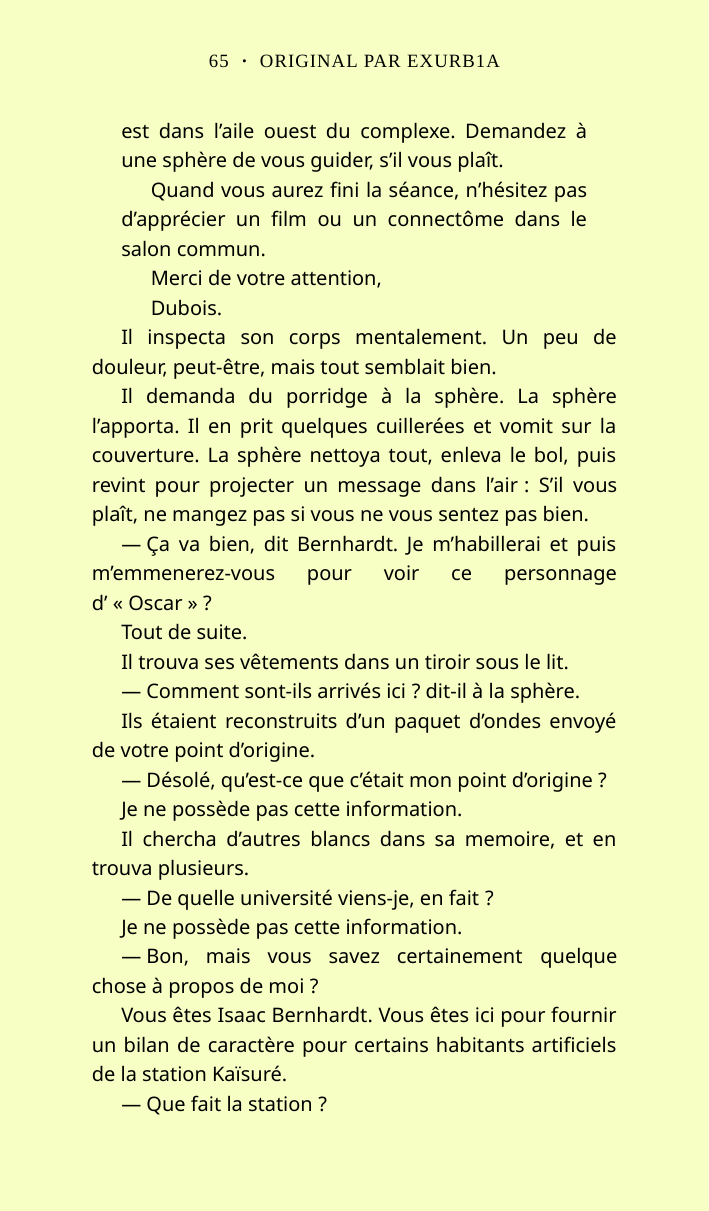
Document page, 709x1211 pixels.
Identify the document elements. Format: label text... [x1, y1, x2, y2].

text Dubois. [121, 292, 588, 321]
text — Comment sont-ils arrivés ici ? dit-il à la sphère. [92, 675, 617, 704]
text — Que fait la station ? [92, 1088, 617, 1117]
text Ils étaient reconstruits d’un paquet d’ondes envoyé de votre point d’origine. [92, 704, 617, 763]
text Vous êtes Isaac Bernhardt. Vous êtes ici pour fournir un bilan de caractère pour certains habitants artificiels de la station Kaïsuré. [92, 999, 617, 1088]
text Il trouva ses vêtements dans un tiroir sous le lit. [92, 646, 617, 675]
text — Ça va bien, dit Bernhardt. Je m’habillerai et puis m’emmenerez-vous pour voir ce personnage d’ « Oscar » ? [92, 528, 617, 616]
text Il demanda du porridge à la sphère. La sphère l’apporta. Il en prit quelques cuillerées et vomit sur la couverture. La sphère nettoya tout, enleva le bol, puis revint pour projecter un message dans l’air : S’il vous plaît, ne mangez pas si vous ne vous sentez pas bien. [92, 380, 617, 528]
text Quand vous aurez fini la séance, n’hésitez pas d’apprécier un film ou un connectôme dans le salon commun. [121, 174, 588, 262]
text Je ne possède pas cette information. [92, 911, 617, 940]
text Il chercha d’autres blancs dans sa memoire, et en trouva plusieurs. [92, 822, 617, 881]
text Tout de suite. [92, 616, 617, 646]
text est dans l’aile ouest du complexe. Demandez à une sphère de vous guider, s’il vous plaît. [121, 115, 588, 174]
text — De quelle université viens-je, en fait ? [92, 881, 617, 911]
text — Désolé, qu’est-ce que c’était mon point d’origine ? [92, 763, 617, 793]
text Il inspecta son corps mentalement. Un peu de douleur, peut-être, mais tout semblait bien. [92, 321, 617, 380]
text — Bon, mais vous savez certainement quelque chose à propos de moi ? [92, 940, 617, 999]
text Merci de votre attention, [121, 262, 588, 292]
text Je ne possède pas cette information. [92, 793, 617, 822]
